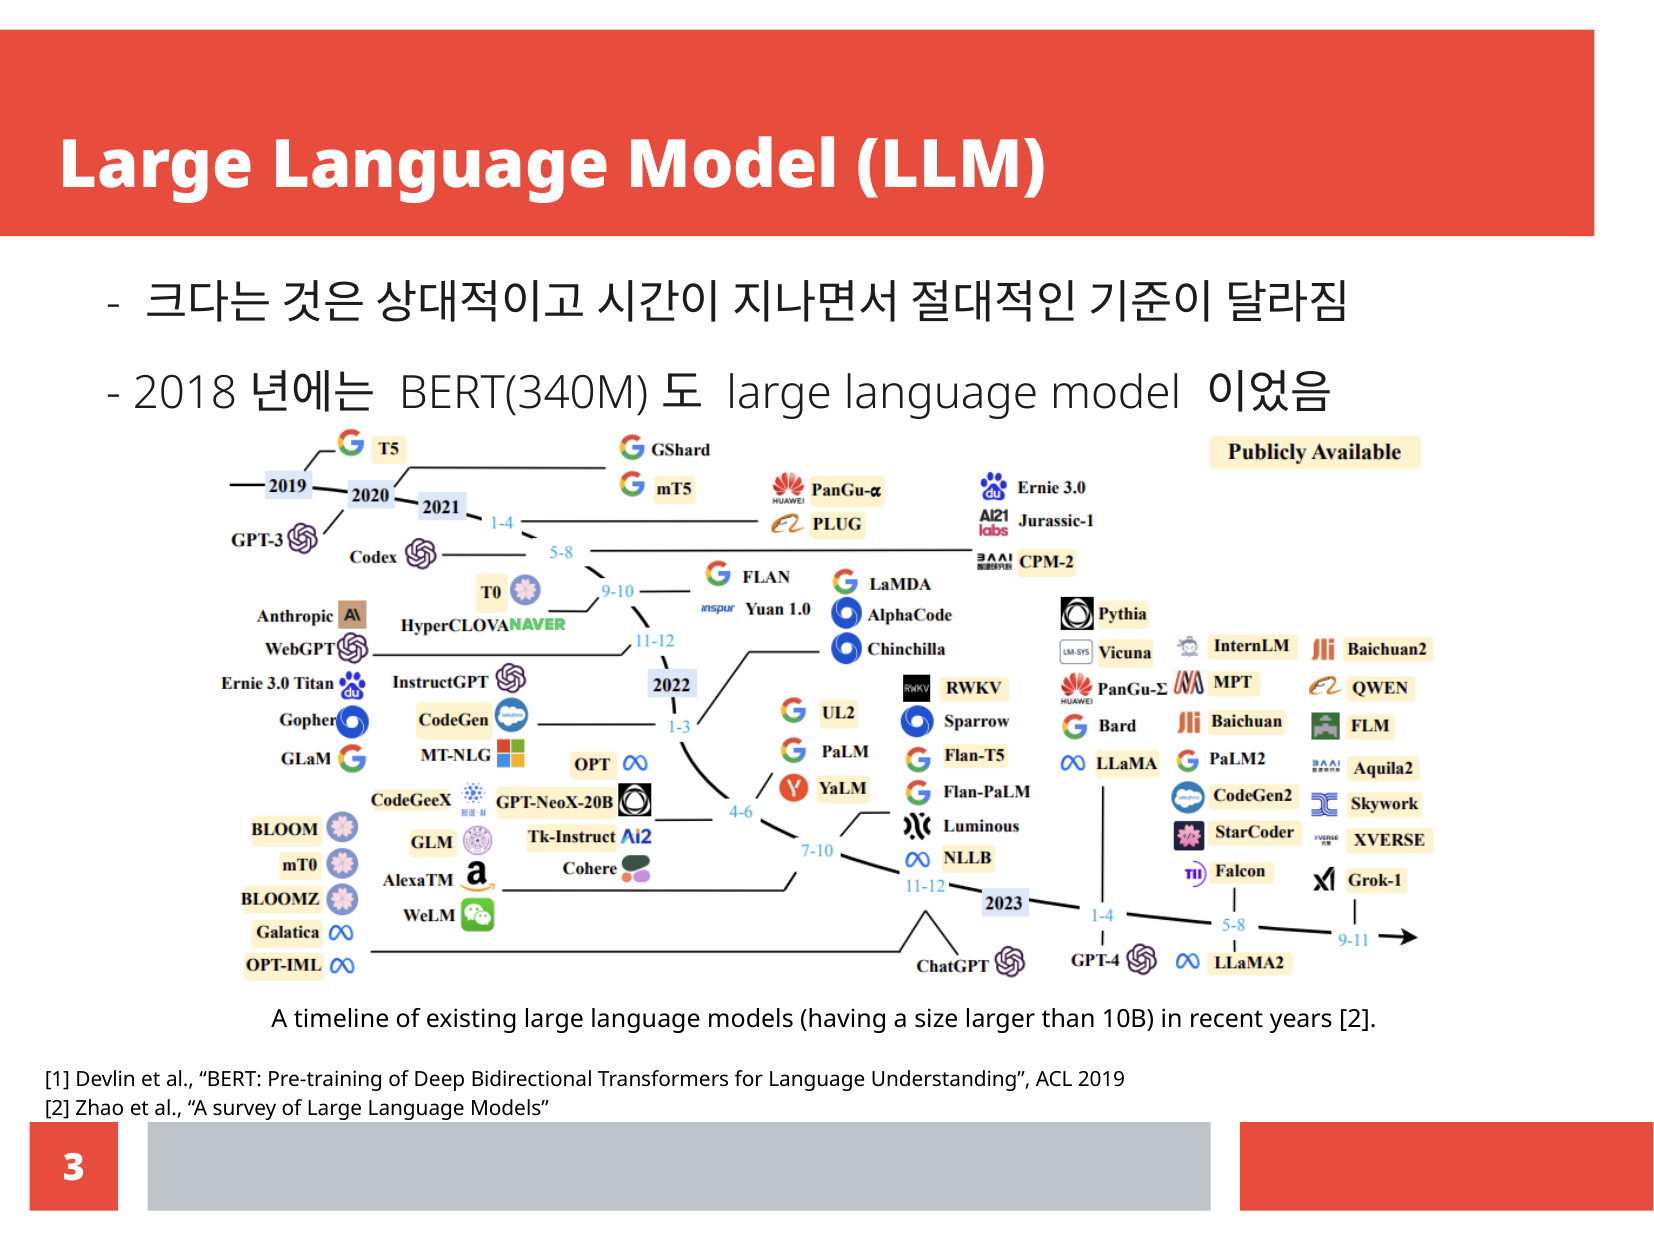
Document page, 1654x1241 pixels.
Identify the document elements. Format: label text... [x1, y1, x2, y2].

list - 크다는 것은 상대적이고 시간이 지나면서 절대적인 기준이 달라짐 - 2018년에는 BERT(340M)도 large language model 이었음 [59, 265, 1565, 1034]
text_box [1] Devlin et al., “BERT: Pre-training of Deep Bidirectional Transformers for Language Understanding”, ACL 2019 [2] Zhao et al., “A survey of Large Language Models” [30, 1057, 1621, 1134]
title Large Language Model (LLM) [59, 59, 1595, 207]
picture [210, 420, 1441, 993]
text_box A timeline of existing large language models (having a size larger than 10B) in recent years [2]. [195, 993, 1456, 1038]
